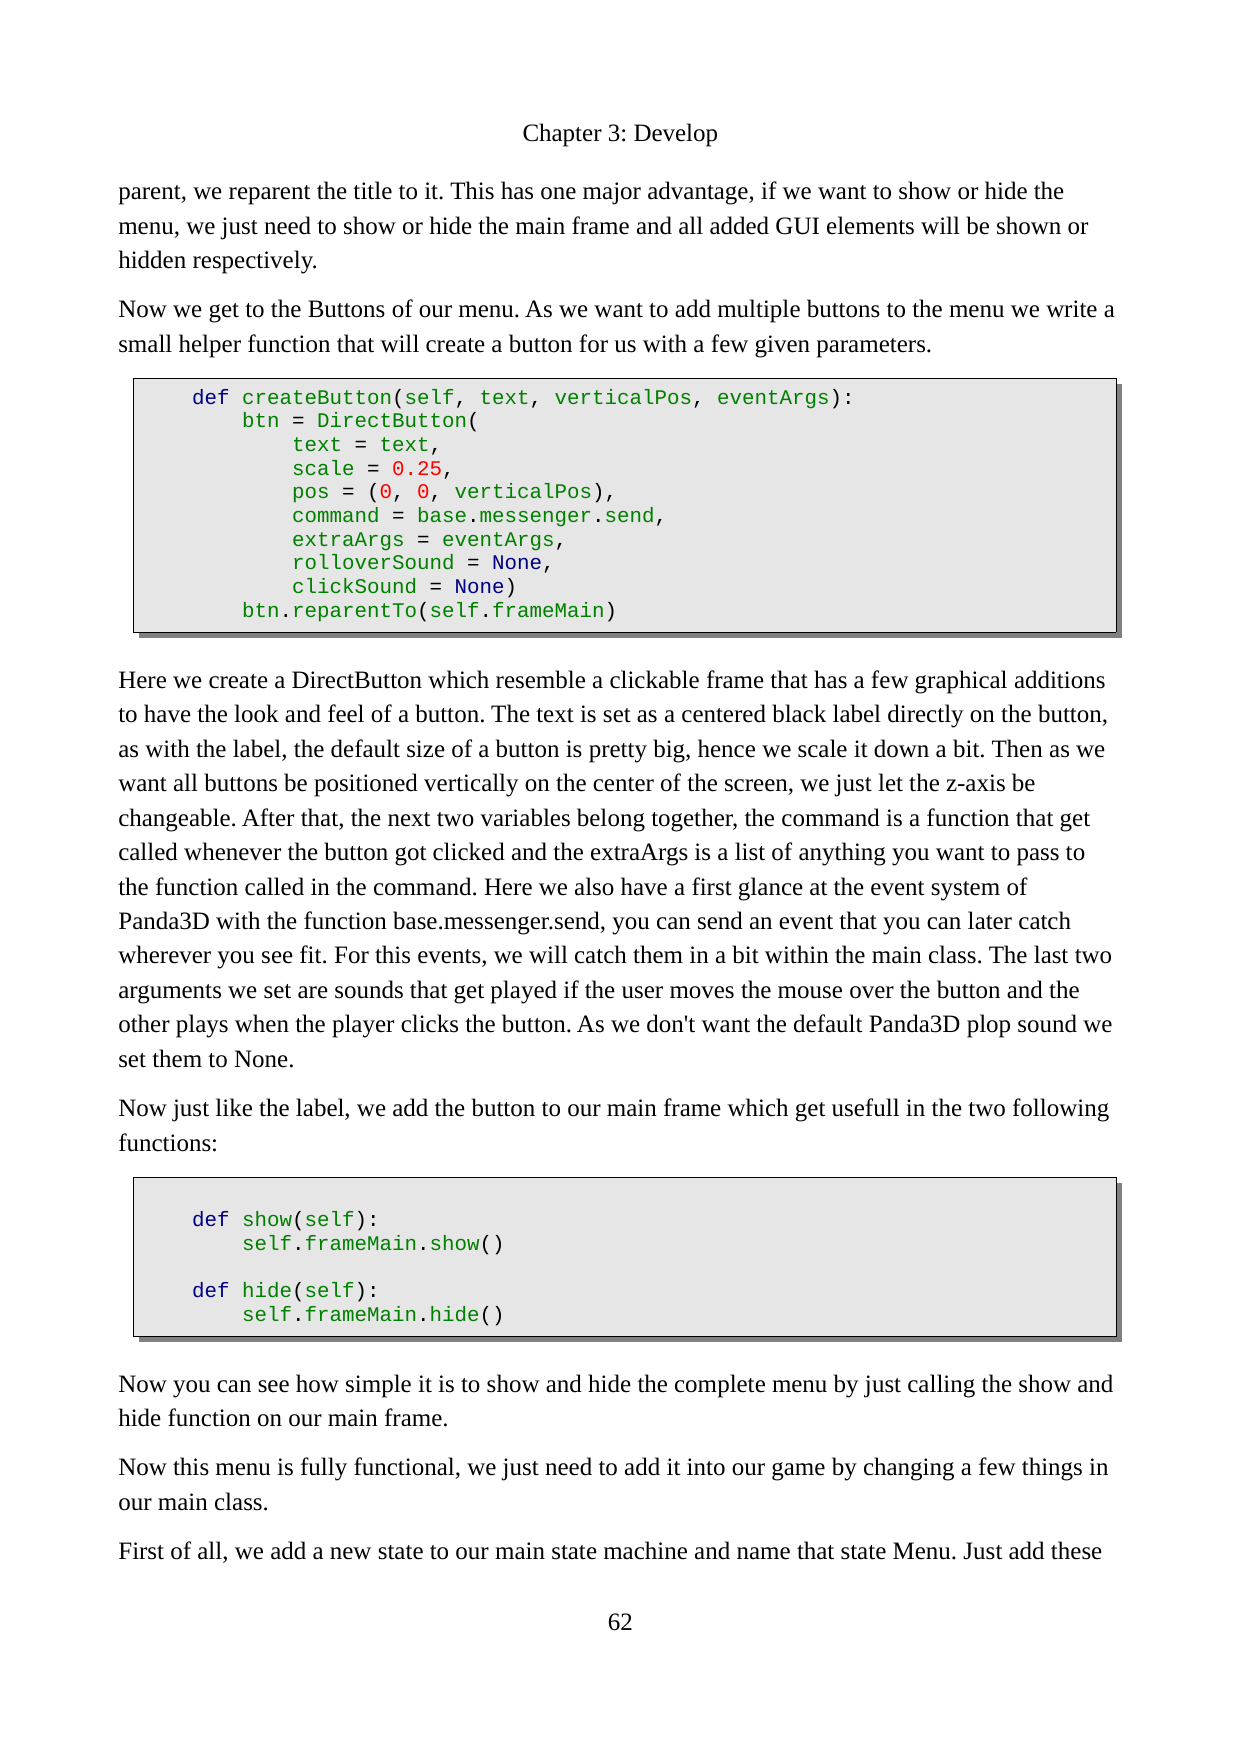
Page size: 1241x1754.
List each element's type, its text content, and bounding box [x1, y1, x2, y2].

text parent, we reparent the title to it. This has one major advantage, if we want to show or hide the menu, we just need to show or hide the main frame and all added GUI elements will be shown or hidden respectively. [118, 176, 1122, 274]
text Here we create a DirectButton which resemble a clickable frame that has a few graphical additions to have the look and feel of a button. The text is set as a centered black label directly on the button, as with the label, the default size of a button is pretty big, hence we scale it down a bit. Then as we want all buttons be positioned vertically on the center of the screen, we just let the z-axis be changeable. After that, the next two variables belong together, the command is a function that get called whenever the button got clicked and the extraArgs is a list of anything you want to pass to the function called in the command. Here we also have a first glance at the event system of Panda3D with the function base.messenger.send, you can send an event that you can later catch wherever you see fit. For this events, we will catch them in a bit within the main class. The last two arguments we set are sounds that get played if the user moves the mouse over the button and the other plays when the player clicks the button. As we don't want the default Panda3D plop sound we set them to None. [118, 665, 1122, 1073]
text def show(self): [134, 1200, 1116, 1224]
text self.frameMain.show() [134, 1224, 1116, 1248]
text def hide(self): [134, 1271, 1116, 1295]
text command = base.messenger.send, [134, 496, 1116, 520]
text Now we get to the Buttons of our menu. As we want to add multiple buttons to the menu we write a small helper function that will create a button for us with a few given parameters. [118, 294, 1122, 358]
text extraArgs = eventArgs, [134, 520, 1116, 543]
text def createButton(self, text, verticalPos, eventArgs): [134, 379, 1116, 402]
text btn.reparentTo(self.frameMain) [134, 591, 1116, 632]
text btn = DirectButton( [134, 402, 1116, 425]
text Now this menu is fully functional, we just need to add it into our game by changing a few things in our main class. [118, 1452, 1122, 1516]
text text = text, [134, 425, 1116, 449]
text Now just like the label, we add the button to our main frame which get usefull in the two following functions: [118, 1093, 1122, 1156]
text pos = (0, 0, verticalPos), [134, 472, 1116, 496]
text Now you can see how simple it is to show and hide the complete menu by just calling the show and hide function on our main frame. [118, 1369, 1122, 1432]
text self.frameMain.hide() [134, 1295, 1116, 1336]
text scale = 0.25, [134, 449, 1116, 472]
text First of all, we add a new state to our main state machine and name that state Menu. Just add these [118, 1536, 1122, 1565]
text clickSound = None) [134, 567, 1116, 591]
text rolloverSound = None, [134, 543, 1116, 567]
